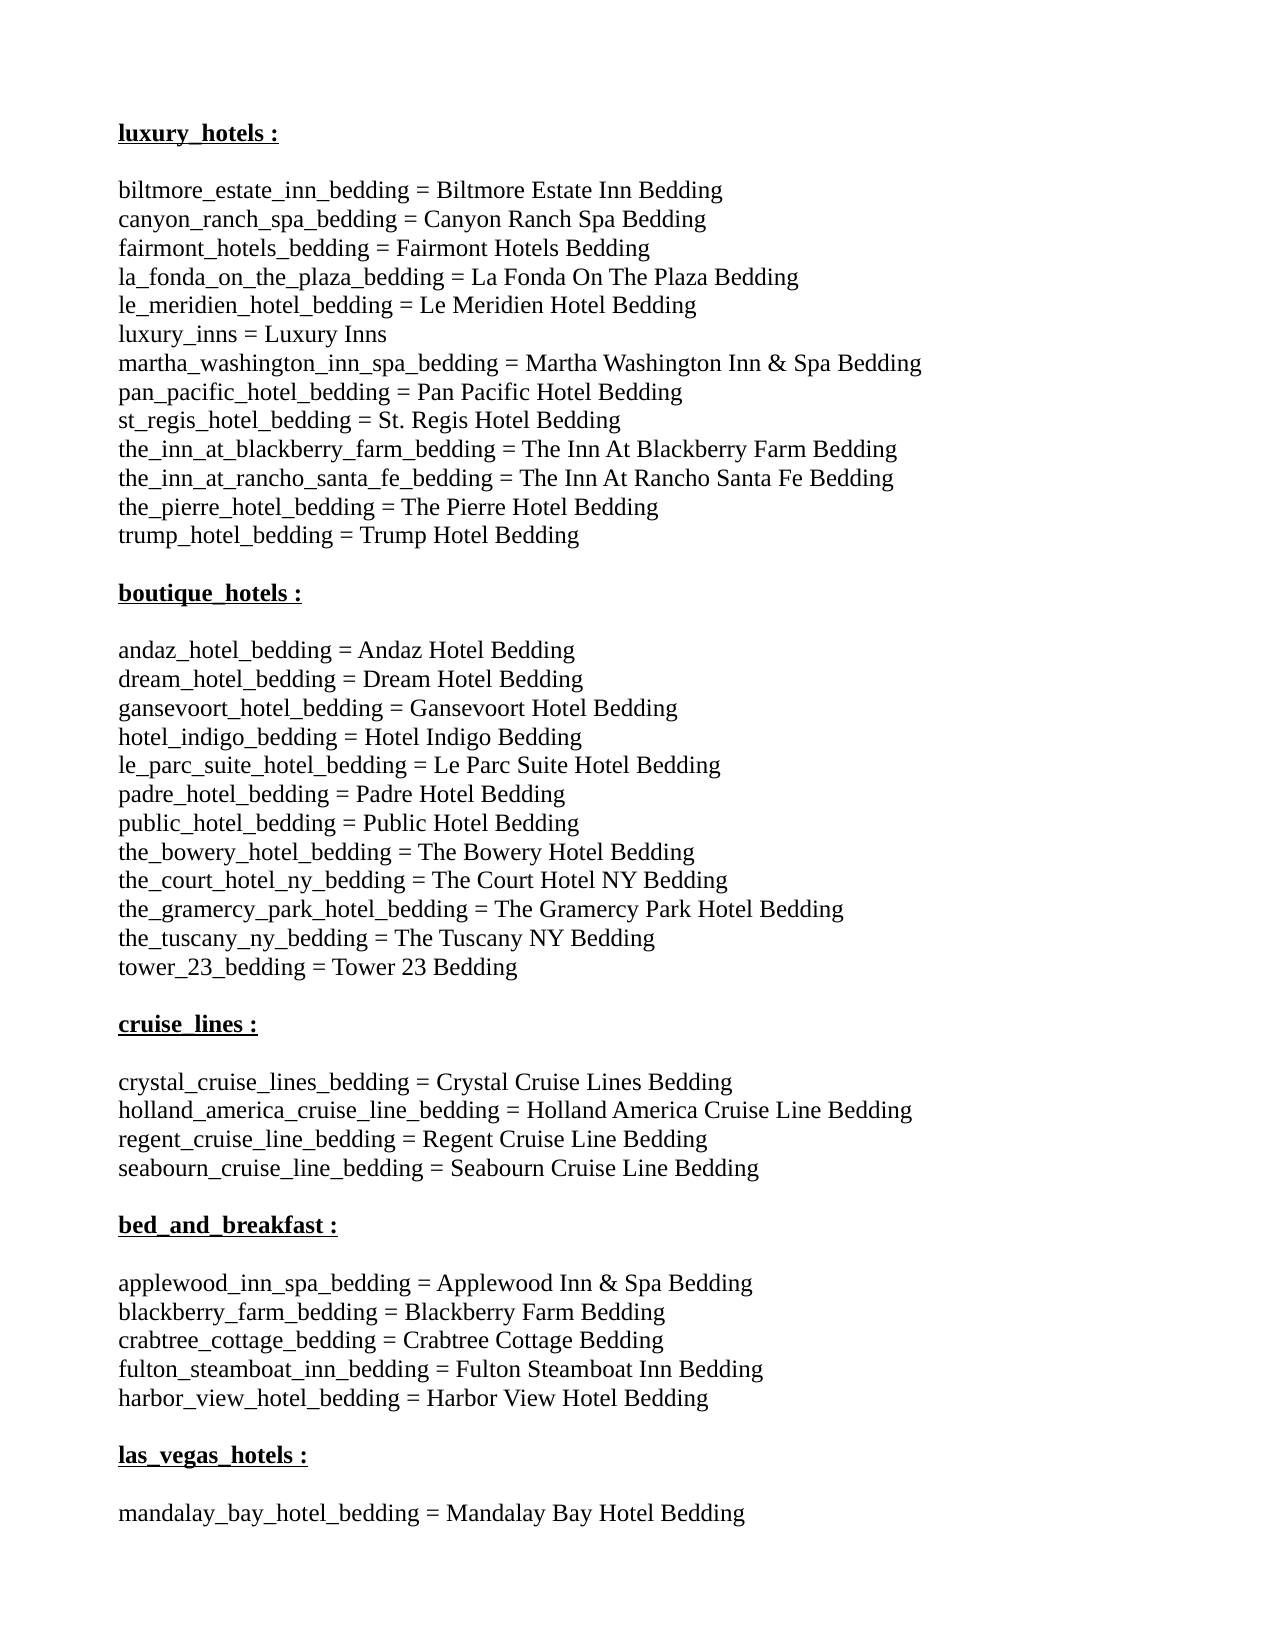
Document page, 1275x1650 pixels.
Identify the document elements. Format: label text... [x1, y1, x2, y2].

text cruise_lines : [118, 1009, 1157, 1038]
text tower_23_bedding = Tower 23 Bedding [118, 952, 1157, 981]
text bed_and_breakfast : [118, 1211, 1157, 1239]
text le_meridien_hotel_bedding = Le Meridien Hotel Bedding [118, 291, 1157, 319]
text seabourn_cruise_line_bedding = Seabourn Cruise Line Bedding [118, 1153, 1157, 1182]
text las_vegas_hotels : [118, 1441, 1157, 1469]
text public_hotel_bedding = Public Hotel Bedding [118, 808, 1157, 837]
text mandalay_bay_hotel_bedding = Mandalay Bay Hotel Bedding [118, 1498, 1157, 1527]
text the_pierre_hotel_bedding = The Pierre Hotel Bedding [118, 492, 1157, 521]
text the_tuscany_ny_bedding = The Tuscany NY Bedding [118, 923, 1157, 952]
text le_parc_suite_hotel_bedding = Le Parc Suite Hotel Bedding [118, 751, 1157, 779]
text harbor_view_hotel_bedding = Harbor View Hotel Bedding [118, 1383, 1157, 1412]
text canyon_ranch_spa_bedding = Canyon Ranch Spa Bedding [118, 204, 1157, 233]
text hotel_indigo_bedding = Hotel Indigo Bedding [118, 722, 1157, 751]
text martha_washington_inn_spa_bedding = Martha Washington Inn & Spa Bedding [118, 348, 1157, 377]
text regent_cruise_line_bedding = Regent Cruise Line Bedding [118, 1124, 1157, 1153]
text pan_pacific_hotel_bedding = Pan Pacific Hotel Bedding [118, 377, 1157, 406]
text la_fonda_on_the_plaza_bedding = La Fonda On The Plaza Bedding [118, 262, 1157, 291]
text the_inn_at_rancho_santa_fe_bedding = The Inn At Rancho Santa Fe Bedding [118, 463, 1157, 492]
text boutique_hotels : [118, 578, 1157, 607]
text the_bowery_hotel_bedding = The Bowery Hotel Bedding [118, 837, 1157, 866]
text biltmore_estate_inn_bedding = Biltmore Estate Inn Bedding [118, 176, 1157, 204]
text luxury_hotels : [118, 118, 1157, 147]
text the_gramercy_park_hotel_bedding = The Gramercy Park Hotel Bedding [118, 894, 1157, 923]
text luxury_inns = Luxury Inns [118, 319, 1157, 348]
text andaz_hotel_bedding = Andaz Hotel Bedding [118, 636, 1157, 664]
text the_court_hotel_ny_bedding = The Court Hotel NY Bedding [118, 866, 1157, 894]
text applewood_inn_spa_bedding = Applewood Inn & Spa Bedding [118, 1268, 1157, 1297]
text trump_hotel_bedding = Trump Hotel Bedding [118, 521, 1157, 549]
text padre_hotel_bedding = Padre Hotel Bedding [118, 779, 1157, 808]
text st_regis_hotel_bedding = St. Regis Hotel Bedding [118, 406, 1157, 434]
text gansevoort_hotel_bedding = Gansevoort Hotel Bedding [118, 693, 1157, 722]
text holland_america_cruise_line_bedding = Holland America Cruise Line Bedding [118, 1096, 1157, 1124]
text fairmont_hotels_bedding = Fairmont Hotels Bedding [118, 233, 1157, 262]
text blackberry_farm_bedding = Blackberry Farm Bedding [118, 1297, 1157, 1326]
text the_inn_at_blackberry_farm_bedding = The Inn At Blackberry Farm Bedding [118, 434, 1157, 463]
text crystal_cruise_lines_bedding = Crystal Cruise Lines Bedding [118, 1067, 1157, 1096]
text fulton_steamboat_inn_bedding = Fulton Steamboat Inn Bedding [118, 1354, 1157, 1383]
text dream_hotel_bedding = Dream Hotel Bedding [118, 664, 1157, 693]
text crabtree_cottage_bedding = Crabtree Cottage Bedding [118, 1326, 1157, 1354]
